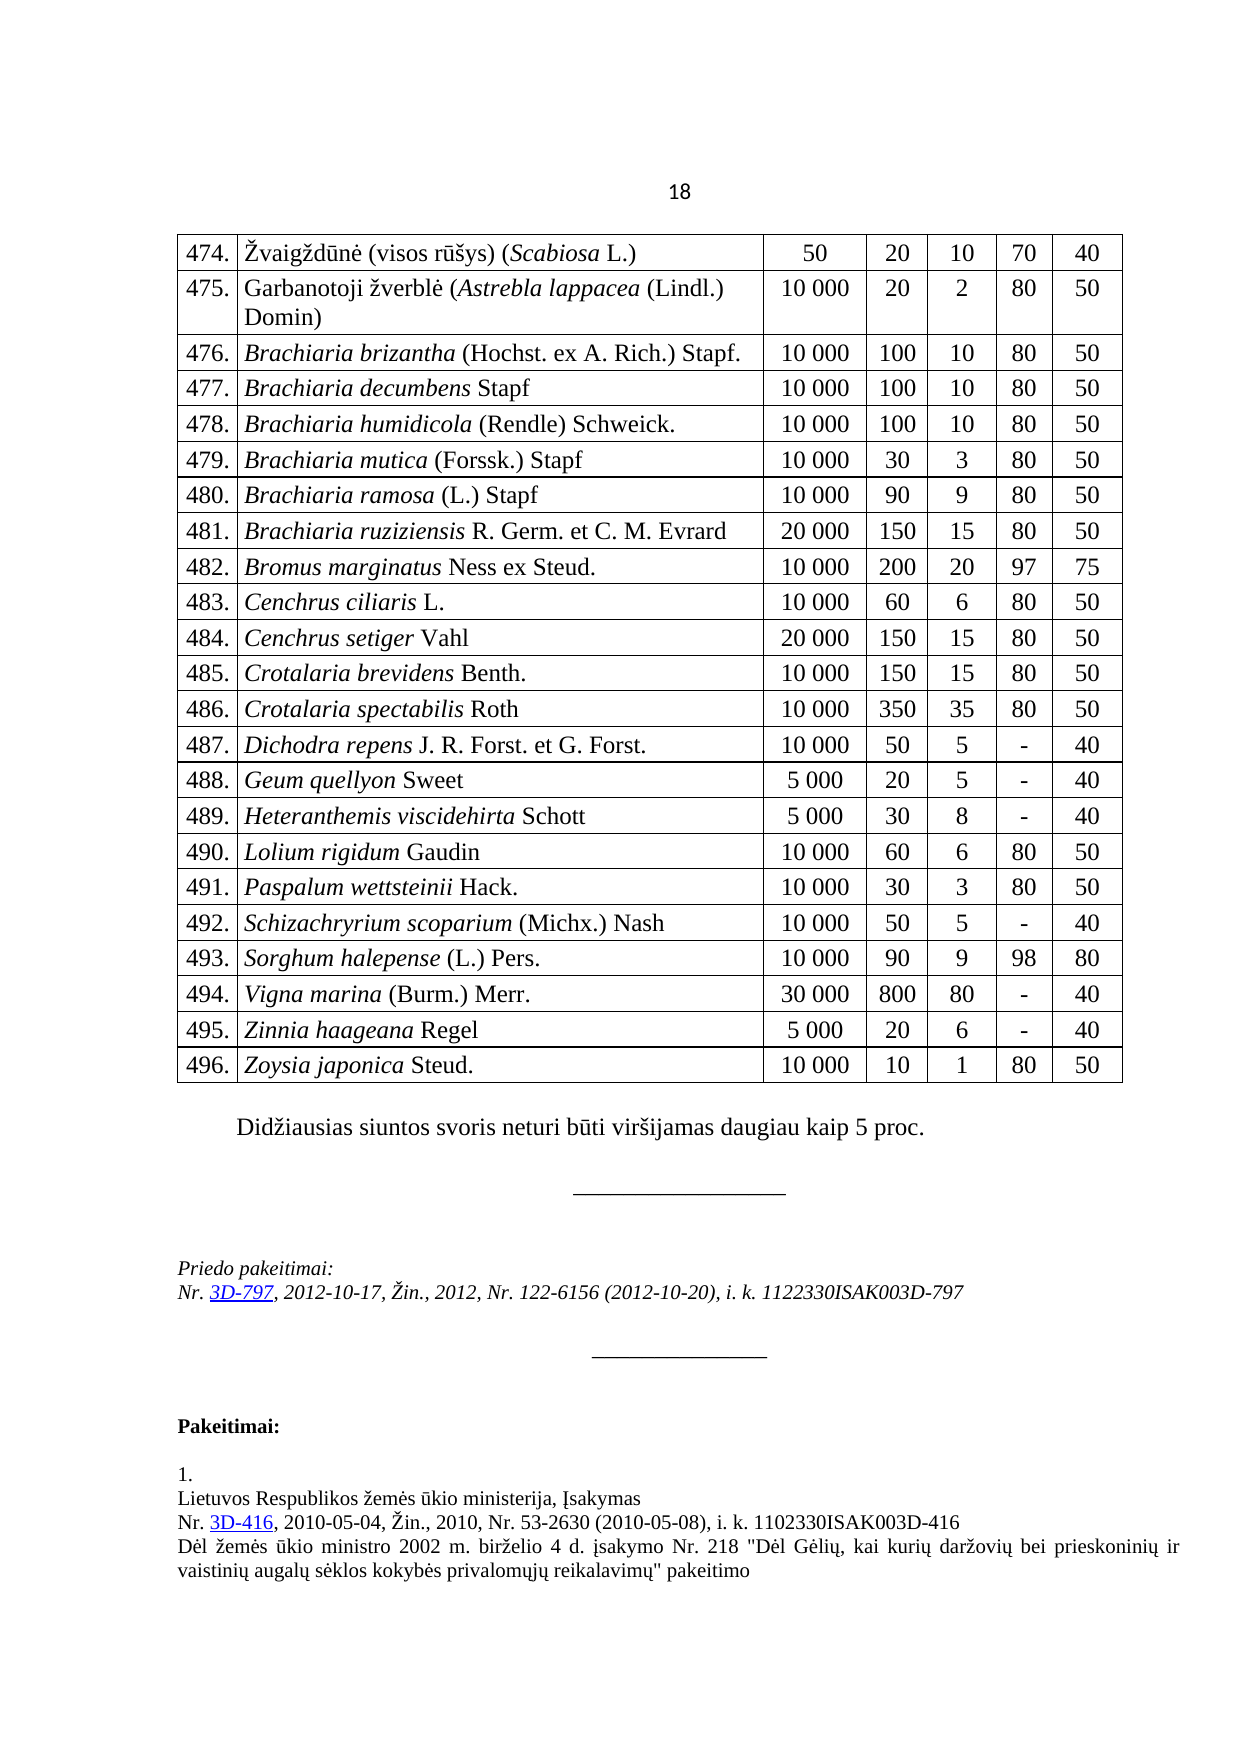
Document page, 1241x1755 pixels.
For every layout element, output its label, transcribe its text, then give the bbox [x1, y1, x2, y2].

table_cell 30 [867, 798, 927, 833]
table_cell 50 [1053, 442, 1122, 476]
table_cell 10 000 [764, 1048, 866, 1082]
table_cell 3 [928, 869, 996, 904]
table_cell Brachiaria humidicola (Rendle) Schweick. [238, 406, 763, 441]
table_cell 100 [867, 406, 927, 441]
table_cell 60 [867, 834, 927, 868]
table_cell 80 [997, 271, 1052, 334]
table_cell 80 [928, 976, 996, 1011]
table_cell Crotalaria brevidens Benth. [238, 656, 763, 690]
table_cell 10 000 [764, 335, 866, 369]
table_cell 40 [1053, 727, 1122, 761]
table_cell Heteranthemis viscidehirta Schott [238, 798, 763, 833]
table_cell Bromus marginatus Ness ex Steud. [238, 549, 763, 583]
table_cell 495. [178, 1012, 237, 1046]
table_cell 10 [928, 371, 996, 405]
text Priedo pakeitimai: [177, 1256, 1181, 1280]
table_cell 487. [178, 727, 237, 761]
table_cell 30 000 [764, 976, 866, 1011]
table_cell 150 [867, 620, 927, 654]
table_cell 150 [867, 513, 927, 548]
table_cell 50 [1053, 478, 1122, 512]
table_cell 5 000 [764, 763, 866, 797]
text Nr. 3D-416, 2010-05-04, Žin., 2010, Nr. 53-2630 (2010-05-08), i. k. 1102330ISAK003D-416 [177, 1510, 1181, 1534]
table_cell 50 [1053, 371, 1122, 405]
table_cell 477. [178, 371, 237, 405]
table_cell - [997, 798, 1052, 833]
table_cell 10 000 [764, 406, 866, 441]
table_cell 491. [178, 869, 237, 904]
table_cell 50 [1053, 620, 1122, 654]
table_cell Zinnia haageana Regel [238, 1012, 763, 1046]
table_cell Schizachryrium scoparium (Michx.) Nash [238, 905, 763, 939]
text Nr. 3D-797, 2012-10-17, Žin., 2012, Nr. 122-6156 (2012-10-20), i. k. 1122330ISAK003D-797 [177, 1280, 1181, 1304]
table_cell Dichodra repens J. R. Forst. et G. Forst. [238, 727, 763, 761]
table_cell 150 [867, 656, 927, 690]
table_cell Brachiaria ramosa (L.) Stapf [238, 478, 763, 512]
table_cell 80 [1053, 941, 1122, 975]
table_cell 80 [997, 513, 1052, 548]
table_cell Brachiaria brizantha (Hochst. ex A. Rich.) Stapf. [238, 335, 763, 369]
table_cell 476. [178, 335, 237, 369]
table_cell 10 000 [764, 371, 866, 405]
table_cell 6 [928, 1012, 996, 1046]
table_cell 5 000 [764, 798, 866, 833]
table_cell 50 [1053, 691, 1122, 726]
table_cell 80 [997, 656, 1052, 690]
table_cell 200 [867, 549, 927, 583]
table_cell 50 [1053, 335, 1122, 369]
table_cell 40 [1053, 235, 1122, 269]
table_cell 485. [178, 656, 237, 690]
table_cell 10 000 [764, 905, 866, 939]
table_cell 20 000 [764, 513, 866, 548]
table_cell 6 [928, 584, 996, 619]
table_cell Garbanotoji žverblė (Astrebla lappacea (Lindl.) Domin) [238, 271, 763, 334]
table_cell Zoysia japonica Steud. [238, 1048, 763, 1082]
table_cell 5 [928, 905, 996, 939]
table_cell 50 [867, 727, 927, 761]
table_cell Sorghum halepense (L.) Pers. [238, 941, 763, 975]
table_cell - [997, 976, 1052, 1011]
table_cell 10 [928, 335, 996, 369]
table_cell Brachiaria mutica (Forssk.) Stapf [238, 442, 763, 476]
table_cell 98 [997, 941, 1052, 975]
table_cell 475. [178, 271, 237, 334]
table_cell 10 000 [764, 656, 866, 690]
table_cell 496. [178, 1048, 237, 1082]
table_cell 80 [997, 335, 1052, 369]
table_cell 80 [997, 371, 1052, 405]
table_cell 80 [997, 1048, 1052, 1082]
table_cell 10 000 [764, 869, 866, 904]
table_cell 10 000 [764, 478, 866, 512]
table_cell Vigna marina (Burm.) Merr. [238, 976, 763, 1011]
table_cell 50 [1053, 1048, 1122, 1082]
table_cell 486. [178, 691, 237, 726]
table_cell Cenchrus setiger Vahl [238, 620, 763, 654]
table_cell 10 000 [764, 727, 866, 761]
table_cell Crotalaria spectabilis Roth [238, 691, 763, 726]
table_cell 20 [928, 549, 996, 583]
table_cell 490. [178, 834, 237, 868]
table_cell 10 000 [764, 691, 866, 726]
table_cell 20 [867, 1012, 927, 1046]
table_cell 90 [867, 478, 927, 512]
table_cell 35 [928, 691, 996, 726]
text Dėl žemės ūkio ministro 2002 m. birželio 4 d. įsakymo Nr. 218 "Dėl Gėlių, kai kurių daržovių bei prieskoninių ir vaistinių augalų sėklos kokybės privalomųjų reikalavimų" pakeitimo [177, 1534, 1181, 1582]
text ______________ [177, 1332, 1181, 1361]
table_cell 97 [997, 549, 1052, 583]
table_cell 9 [928, 478, 996, 512]
table_cell 10 000 [764, 549, 866, 583]
text Lietuvos Respublikos žemės ūkio ministerija, Įsakymas [177, 1486, 1181, 1510]
table_cell 483. [178, 584, 237, 619]
table_cell 10 [928, 406, 996, 441]
table_cell 40 [1053, 976, 1122, 1011]
table_cell 5 [928, 763, 996, 797]
table_cell 479. [178, 442, 237, 476]
table_cell 50 [1053, 656, 1122, 690]
table_cell 10 [928, 235, 996, 269]
table_cell 50 [867, 905, 927, 939]
table_cell - [997, 905, 1052, 939]
table_cell 70 [997, 235, 1052, 269]
table_cell 15 [928, 620, 996, 654]
table_cell 75 [1053, 549, 1122, 583]
table_cell 80 [997, 584, 1052, 619]
table_cell 5 000 [764, 1012, 866, 1046]
table_cell 10 000 [764, 941, 866, 975]
table_cell 40 [1053, 763, 1122, 797]
table_cell 80 [997, 869, 1052, 904]
table_cell 10 000 [764, 271, 866, 334]
table_cell 481. [178, 513, 237, 548]
table_cell 50 [1053, 513, 1122, 548]
table_cell 100 [867, 335, 927, 369]
table_cell 492. [178, 905, 237, 939]
table_cell 20 [867, 235, 927, 269]
table_cell Paspalum wettsteinii Hack. [238, 869, 763, 904]
table_cell 800 [867, 976, 927, 1011]
table_cell 474. [178, 235, 237, 269]
table_cell 90 [867, 941, 927, 975]
table_cell Žvaigždūnė (visos rūšys) (Scabiosa L.) [238, 235, 763, 269]
table_cell 3 [928, 442, 996, 476]
table_cell 482. [178, 549, 237, 583]
table_cell 2 [928, 271, 996, 334]
table_cell 9 [928, 941, 996, 975]
table_cell 5 [928, 727, 996, 761]
table_cell 30 [867, 442, 927, 476]
table_cell 10 000 [764, 442, 866, 476]
table_cell 30 [867, 869, 927, 904]
table_cell 80 [997, 834, 1052, 868]
table_cell 50 [1053, 869, 1122, 904]
table_cell 80 [997, 442, 1052, 476]
table_cell - [997, 763, 1052, 797]
table_cell 488. [178, 763, 237, 797]
table_cell 484. [178, 620, 237, 654]
table_cell 50 [1053, 406, 1122, 441]
table_cell 50 [1053, 834, 1122, 868]
table_cell 10 000 [764, 584, 866, 619]
table_cell 6 [928, 834, 996, 868]
table_cell 40 [1053, 1012, 1122, 1046]
table_cell 80 [997, 691, 1052, 726]
table_cell 40 [1053, 798, 1122, 833]
table_cell Brachiaria ruziziensis R. Germ. et C. M. Evrard [238, 513, 763, 548]
text 1. [177, 1462, 1181, 1486]
table_cell 10 [867, 1048, 927, 1082]
table_cell 60 [867, 584, 927, 619]
table_cell Geum quellyon Sweet [238, 763, 763, 797]
table_cell 493. [178, 941, 237, 975]
table_cell 80 [997, 406, 1052, 441]
text Didžiausias siuntos svoris neturi būti viršijamas daugiau kaip 5 proc. [177, 1112, 1181, 1141]
table_cell Lolium rigidum Gaudin [238, 834, 763, 868]
table_cell 50 [1053, 584, 1122, 619]
table_cell - [997, 1012, 1052, 1046]
table_cell 10 000 [764, 834, 866, 868]
text Pakeitimai: [177, 1414, 1181, 1438]
table_cell 480. [178, 478, 237, 512]
table_cell 1 [928, 1048, 996, 1082]
table_cell 20 000 [764, 620, 866, 654]
table_cell 350 [867, 691, 927, 726]
table_cell 80 [997, 620, 1052, 654]
table_cell 100 [867, 371, 927, 405]
table_cell 50 [764, 235, 866, 269]
table_cell 8 [928, 798, 996, 833]
table_cell 20 [867, 763, 927, 797]
table_cell 80 [997, 478, 1052, 512]
table_cell Brachiaria decumbens Stapf [238, 371, 763, 405]
table_cell Cenchrus ciliaris L. [238, 584, 763, 619]
table_cell 478. [178, 406, 237, 441]
table_cell 494. [178, 976, 237, 1011]
table_cell 15 [928, 656, 996, 690]
table_cell 15 [928, 513, 996, 548]
table_cell 20 [867, 271, 927, 334]
table_cell 40 [1053, 905, 1122, 939]
table_cell 489. [178, 798, 237, 833]
table_cell 50 [1053, 271, 1122, 334]
table_cell - [997, 727, 1052, 761]
text _________________ [177, 1169, 1181, 1198]
